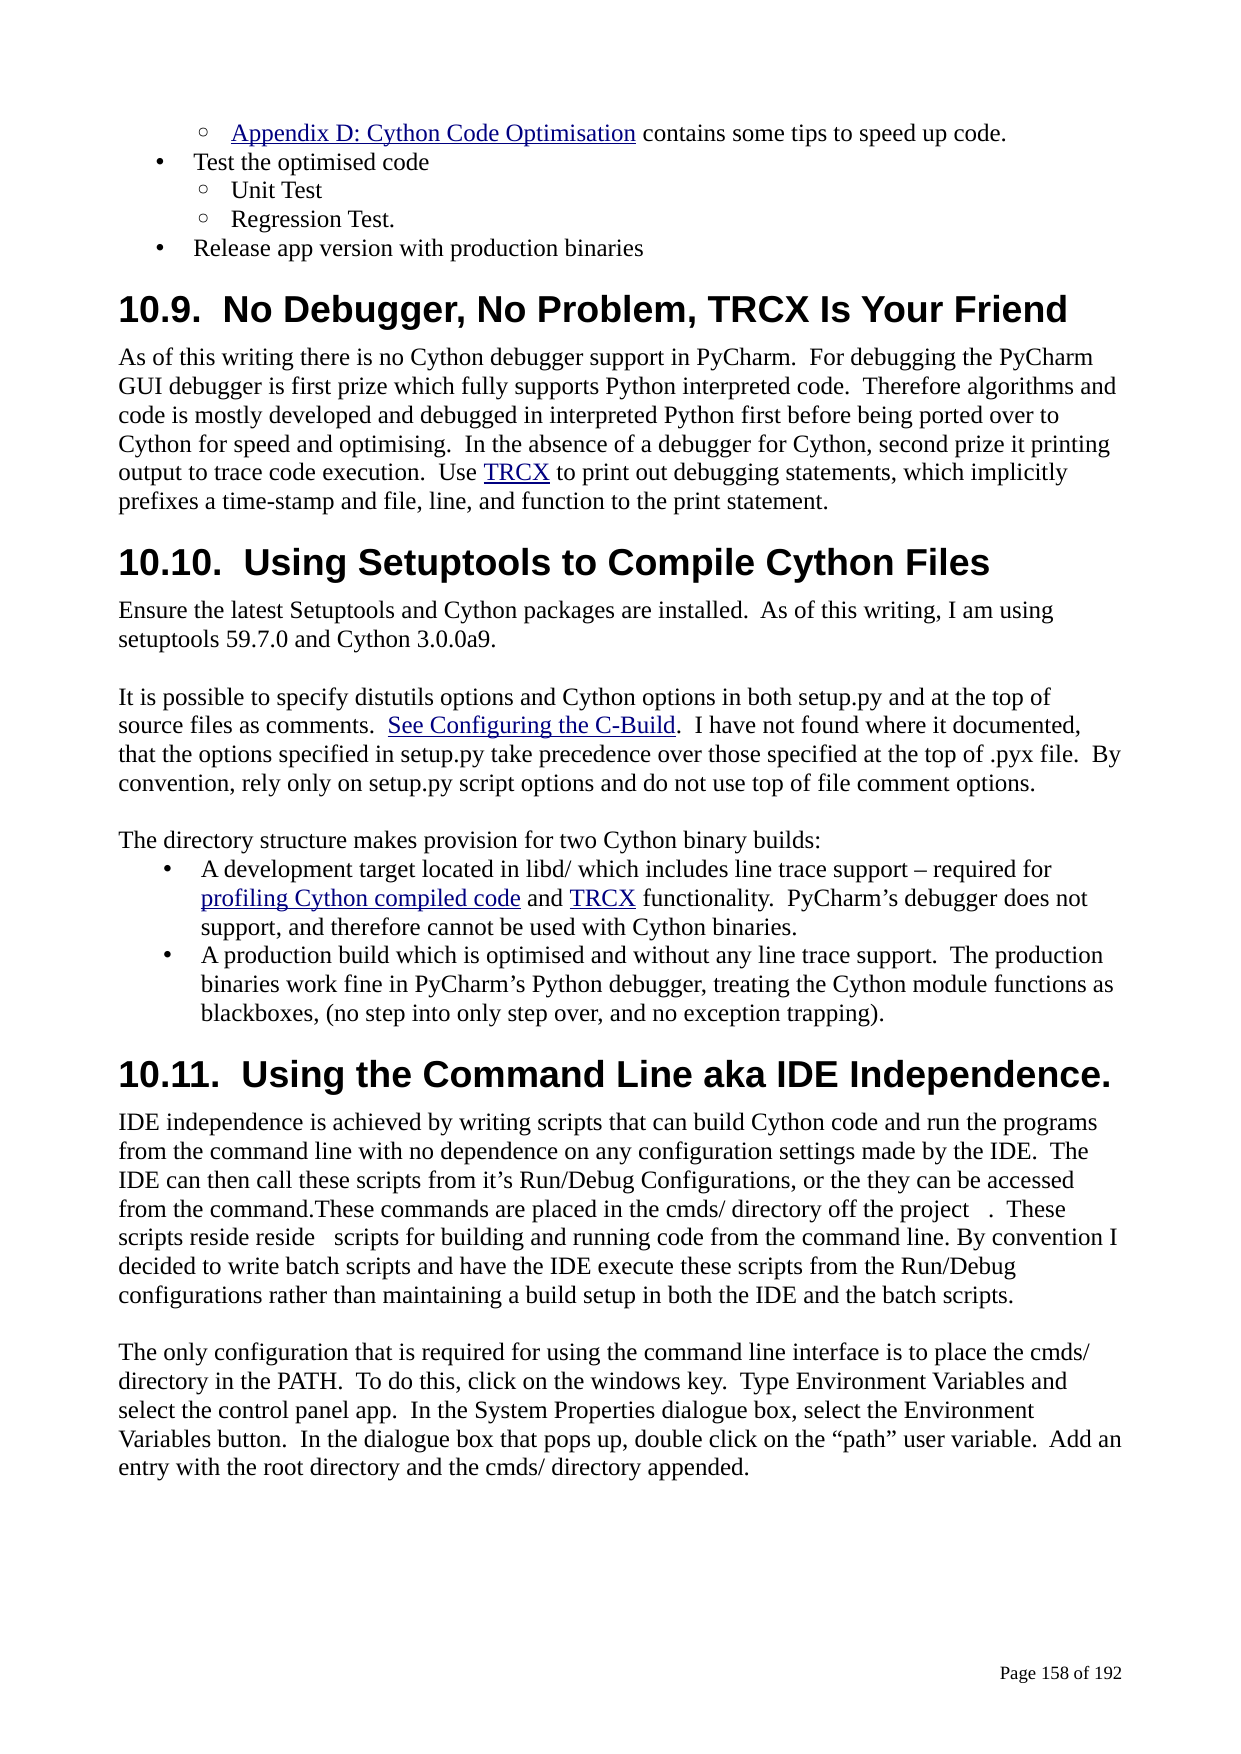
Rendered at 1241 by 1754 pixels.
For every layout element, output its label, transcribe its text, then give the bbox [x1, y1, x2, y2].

list A production build which is optimised and without any line trace support. The production binaries work fine in PyCharm’s Python debugger, treating the Cython module functions as blackboxes, (no step into only step over, and no exception trapping). [163, 941, 1122, 1027]
subtitle Using Setuptools to Compile Cython Files [118, 540, 1122, 583]
list Appendix D: Cython Code Optimisation contains some tips to speed up code. [193, 118, 1122, 147]
subtitle Using the Command Line aka IDE Independence. [118, 1052, 1122, 1095]
subtitle No Debugger, No Problem, TRCX Is Your Friend [118, 287, 1122, 330]
text IDE independence is achieved by writing scripts that can build Cython code and run the programs from the command line with no dependence on any configuration settings made by the IDE. The IDE can then call these scripts from it’s Run/Debug Configurations, or the they can be accessed from the command.These commands are placed in the cmds/ directory off the project . These scripts reside reside scripts for building and running code from the command line. By convention I decided to write batch scripts and have the IDE execute these scripts from the Run/Debug configurations rather than maintaining a build setup in both the IDE and the batch scripts. [118, 1107, 1122, 1309]
list Test the optimised code [156, 147, 1122, 176]
text Ensure the latest Setuptools and Cython packages are installed. As of this writing, I am using setuptools 59.7.0 and Cython 3.0.0a9. [118, 596, 1122, 653]
text It is possible to specify distutils options and Cython options in both setup.py and at the top of source files as comments. See Configuring the C-Build. I have not found where it documented, that the options specified in setup.py take precedence over those specified at the top of .pyx file. By convention, rely only on setup.py script options and do not use top of file comment options. [118, 682, 1122, 797]
text As of this writing there is no Cython debugger support in PyCharm. For debugging the PyCharm GUI debugger is first prize which fully supports Python interpreted code. Therefore algorithms and code is mostly developed and debugged in interpreted Python first before being ported over to Cython for speed and optimising. In the absence of a debugger for Cython, second prize it printing output to trace code execution. Use TRCX to print out debugging statements, which implicitly prefixes a time-stamp and file, line, and function to the print statement. [118, 342, 1122, 515]
text The only configuration that is required for using the command line interface is to place the cmds/ directory in the PATH. To do this, click on the windows key. Type Environment Variables and select the control panel app. In the System Properties dialogue box, select the Environment Variables button. In the dialogue box that pops up, double click on the “path” user variable. Add an entry with the root directory and the cmds/ directory appended. [118, 1337, 1122, 1481]
list A development target located in libd/ which includes line trace support – required for profiling Cython compiled code and TRCX functionality. PyCharm’s debugger does not support, and therefore cannot be used with Cython binaries. [163, 854, 1122, 941]
list Unit Test [193, 176, 1122, 204]
text The directory structure makes provision for two Cython binary builds: [118, 826, 1122, 854]
list Regression Test. [193, 204, 1122, 233]
list Release app version with production binaries [156, 233, 1122, 262]
